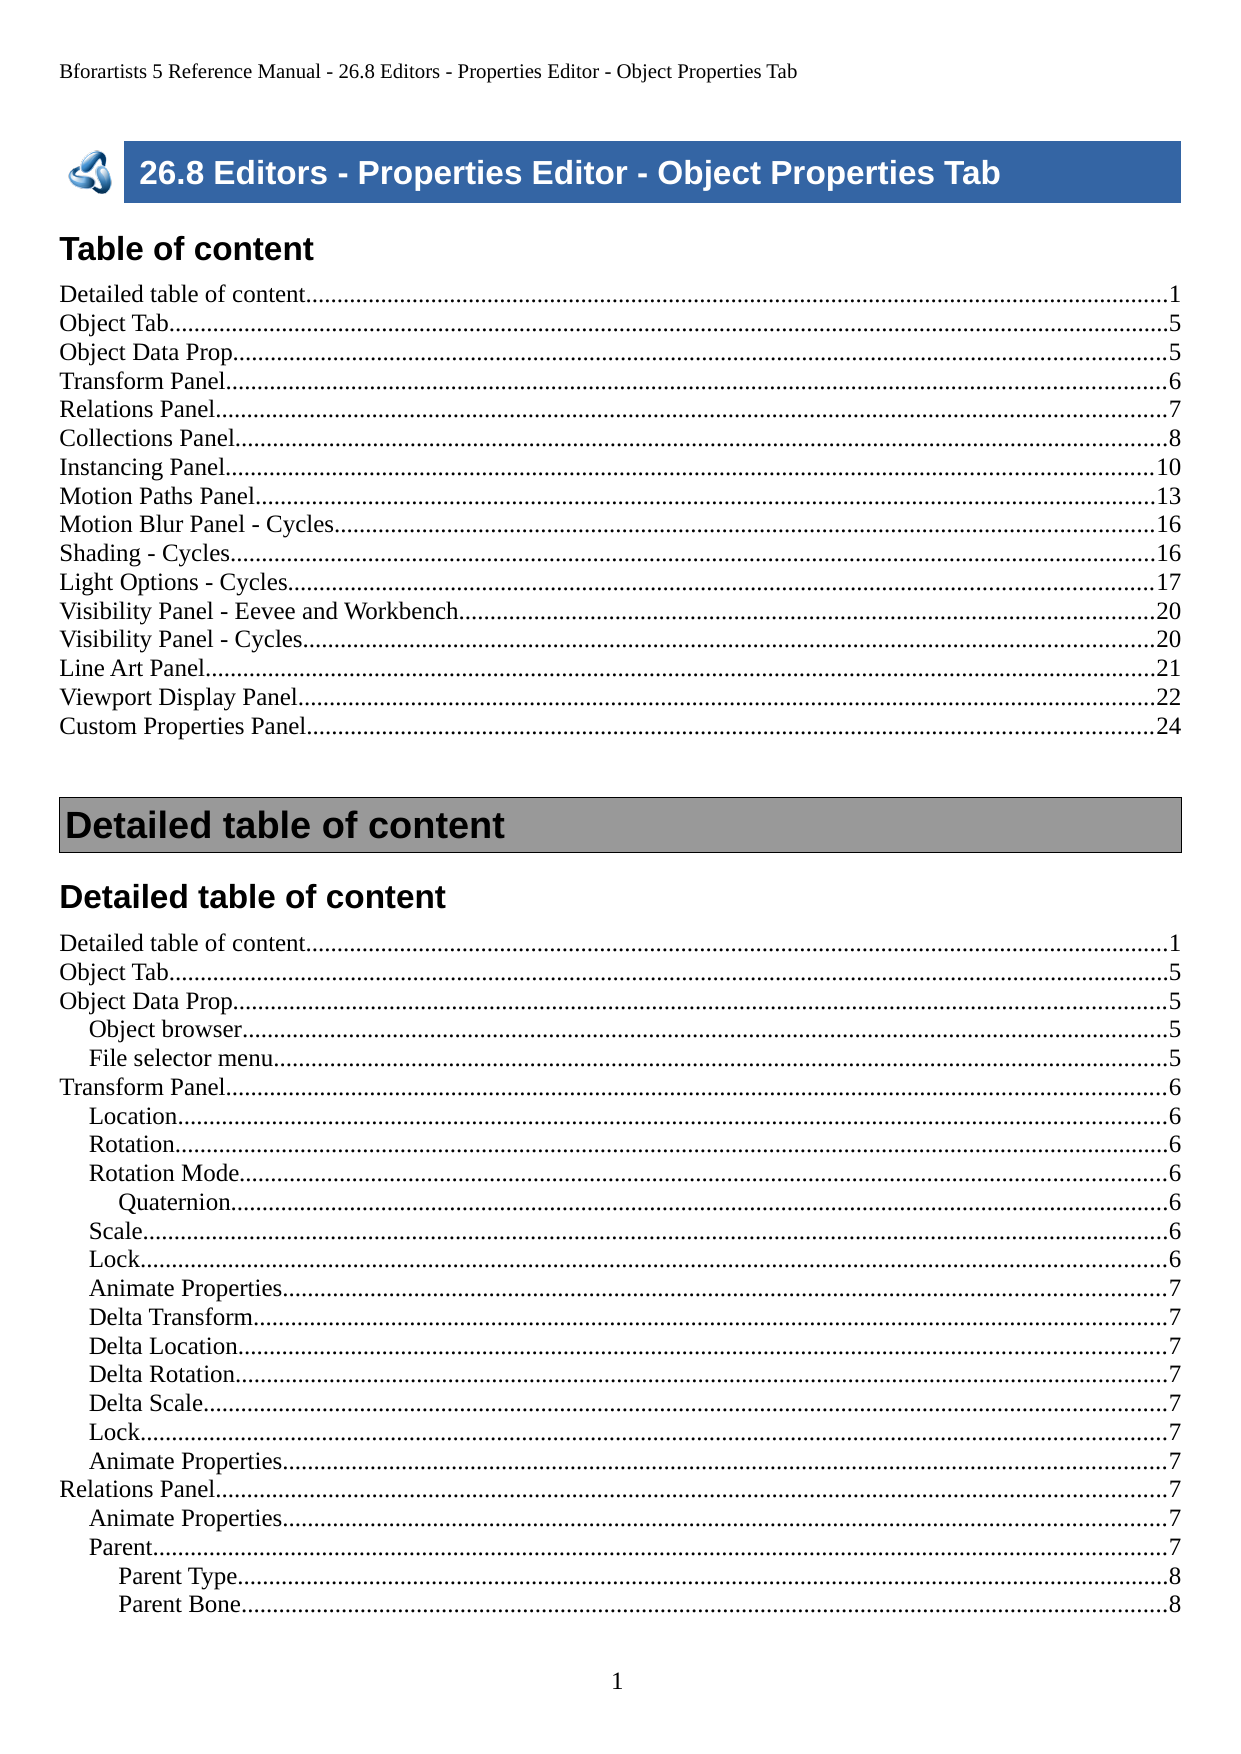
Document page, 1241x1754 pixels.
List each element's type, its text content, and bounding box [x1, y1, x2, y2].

text Object Tab 5 [59, 957, 1181, 986]
text Object Data Prop 5 [59, 986, 1181, 1014]
text Lock 6 [88, 1244, 1181, 1273]
text Parent Type 8 [118, 1561, 1181, 1589]
text Object Data Prop 5 [59, 337, 1181, 366]
text Light Options - Cycles 17 [59, 567, 1181, 596]
text Collections Panel 8 [59, 423, 1181, 452]
text Detailed table of content 1 [59, 928, 1181, 957]
text Rotation 6 [88, 1129, 1181, 1158]
text Detailed table of content 1 [59, 279, 1181, 308]
text Animate Properties 7 [88, 1503, 1181, 1532]
text Delta Transform 7 [88, 1302, 1181, 1331]
text Instancing Panel 10 [59, 452, 1181, 481]
table_header Detailed table of content [60, 798, 1181, 852]
text Quaternion 6 [118, 1187, 1181, 1216]
text Parent Bone 8 [118, 1589, 1181, 1618]
text Location 6 [88, 1101, 1181, 1129]
table_header [59, 141, 124, 203]
text Relations Panel 7 [59, 1474, 1181, 1503]
text File selector menu 5 [88, 1043, 1181, 1072]
text Scale 6 [88, 1216, 1181, 1244]
text Lock 7 [88, 1417, 1181, 1446]
text Animate Properties 7 [88, 1273, 1181, 1302]
text Object Tab 5 [59, 308, 1181, 337]
text Delta Location 7 [88, 1331, 1181, 1359]
text Parent 7 [88, 1532, 1181, 1561]
text Transform Panel 6 [59, 1072, 1181, 1101]
text Motion Blur Panel - Cycles 16 [59, 509, 1181, 538]
text Motion Paths Panel 13 [59, 481, 1181, 509]
text Visibility Panel - Eevee and Workbench 20 [59, 596, 1181, 624]
text Visibility Panel - Cycles 20 [59, 624, 1181, 653]
text Viewport Display Panel 22 [59, 682, 1181, 711]
text Rotation Mode 6 [88, 1158, 1181, 1187]
picture [65, 147, 114, 197]
text Line Art Panel 21 [59, 653, 1181, 682]
text Delta Scale 7 [88, 1388, 1181, 1417]
text Shading - Cycles 16 [59, 538, 1181, 567]
subtitle Table of content [59, 228, 1181, 267]
text Delta Rotation 7 [88, 1359, 1181, 1388]
table_header 26.8 Editors - Properties Editor - Object Properties Tab [124, 141, 1181, 203]
text Object browser 5 [88, 1014, 1181, 1043]
text Custom Properties Panel 24 [59, 711, 1181, 739]
subtitle Detailed table of content [59, 877, 1181, 916]
text Transform Panel 6 [59, 366, 1181, 394]
text Relations Panel 7 [59, 394, 1181, 423]
text Animate Properties 7 [88, 1446, 1181, 1474]
